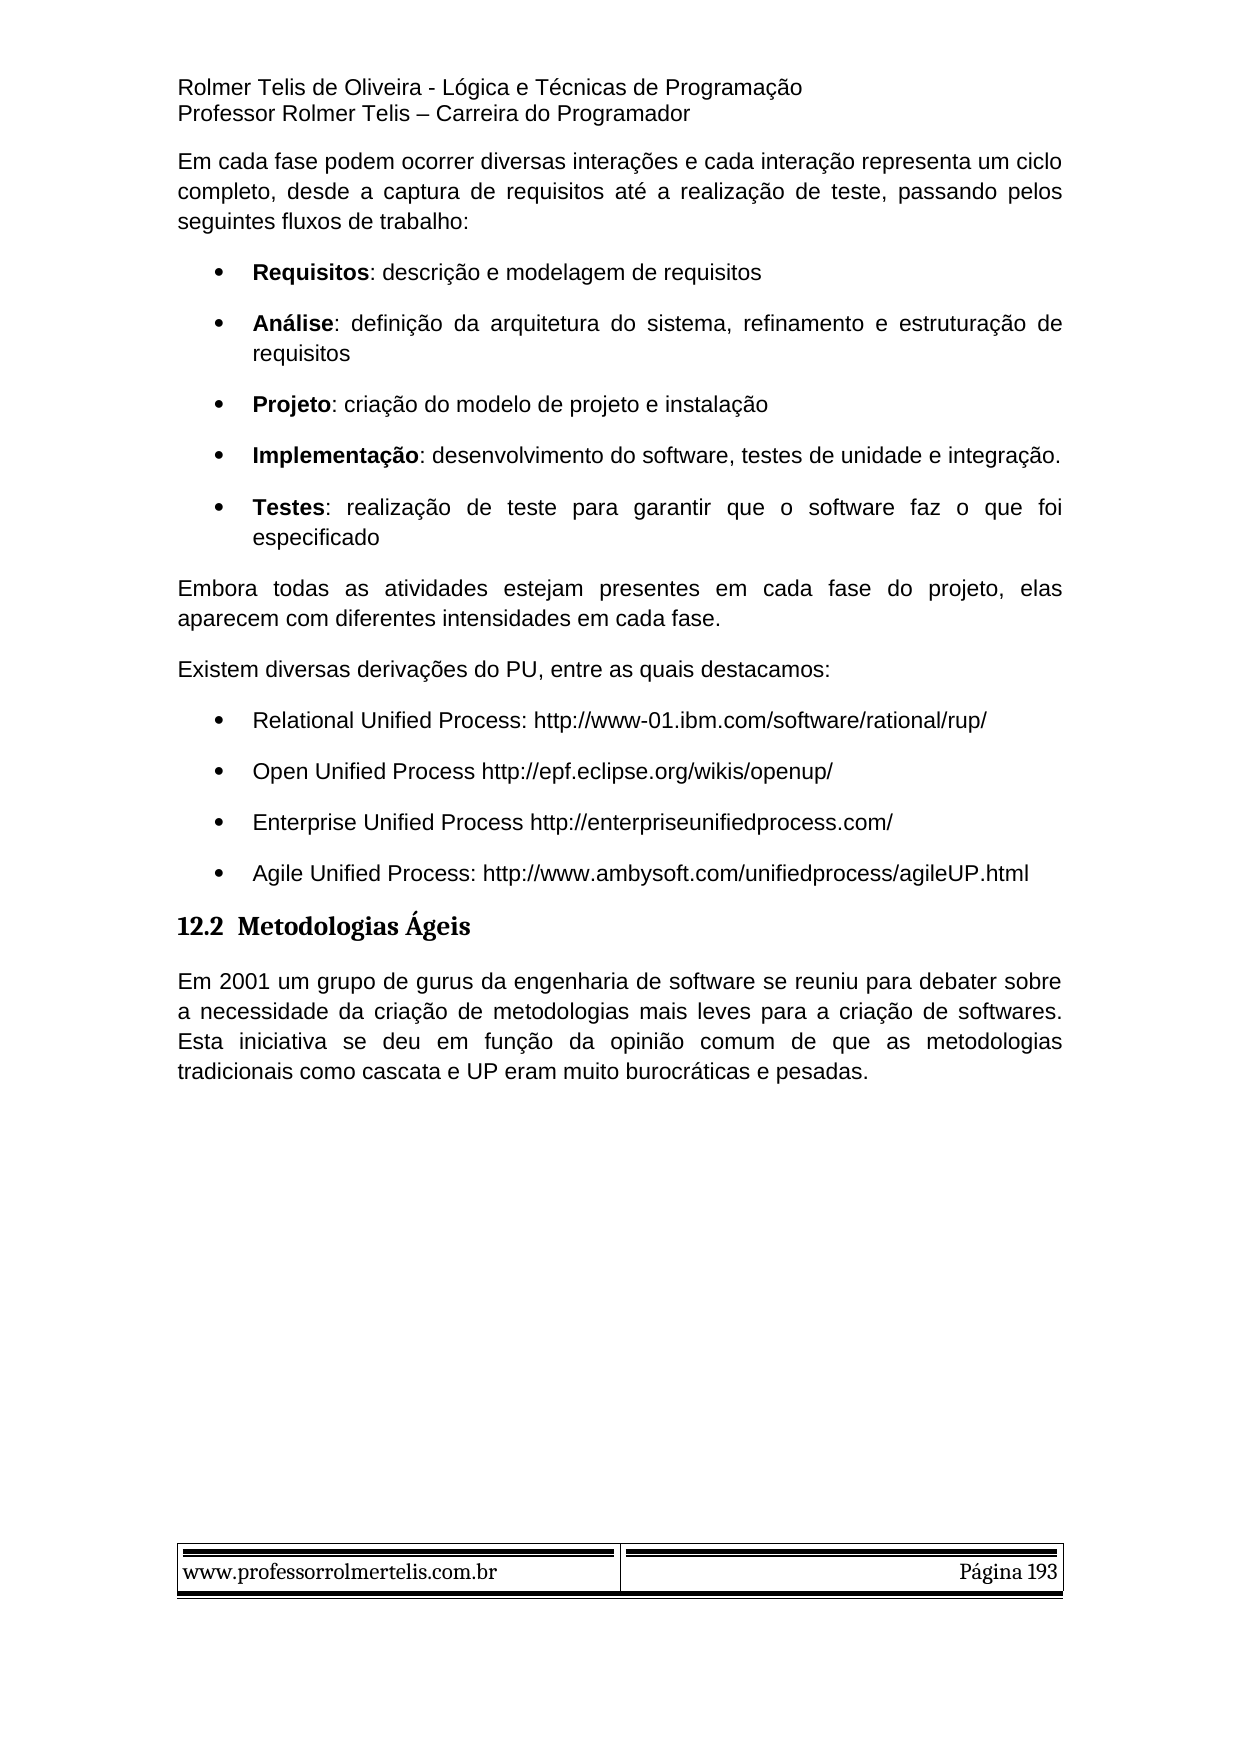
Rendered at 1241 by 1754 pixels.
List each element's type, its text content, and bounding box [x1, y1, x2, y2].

text Embora todas as atividades estejam presentes em cada fase do projeto, elas aparecem com diferentes intensidades em cada fase. [177, 575, 1063, 631]
list Requisitos: descrição e modelagem de requisitos [215, 259, 1063, 285]
list Implementação: desenvolvimento do software, testes de unidade e integração. [215, 442, 1063, 469]
list Análise: definição da arquitetura do sistema, refinamento e estruturação de requisitos [215, 310, 1063, 367]
list Enterprise Unified Process http://enterpriseunifiedprocess.com/ [215, 809, 1063, 835]
list Open Unified Process http://epf.eclipse.org/wikis/openup/ [215, 758, 1063, 784]
list Relational Unified Process: http://www-01.ibm.com/software/rational/rup/ [215, 707, 1063, 733]
list Agile Unified Process: http://www.ambysoft.com/unifiedprocess/agileUP.html [215, 860, 1063, 886]
list Testes: realização de teste para garantir que o software faz o que foi especificado [215, 493, 1063, 550]
text Em cada fase podem ocorrer diversas interações e cada interação representa um ciclo completo, desde a captura de requisitos até a realização de teste, passando pelos seguintes fluxos de trabalho: [177, 148, 1063, 234]
text Existem diversas derivações do PU, entre as quais destacamos: [177, 656, 1063, 682]
subtitle Metodologias Ágeis [177, 911, 1063, 942]
list Projeto: criação do modelo de projeto e instalação [215, 391, 1063, 418]
text Em 2001 um grupo de gurus da engenharia de software se reuniu para debater sobre a necessidade da criação de metodologias mais leves para a criação de softwares. Esta iniciativa se deu em função da opinião comum de que as metodologias tradicionais como cascata e UP eram muito burocráticas e pesadas. [177, 968, 1063, 1085]
